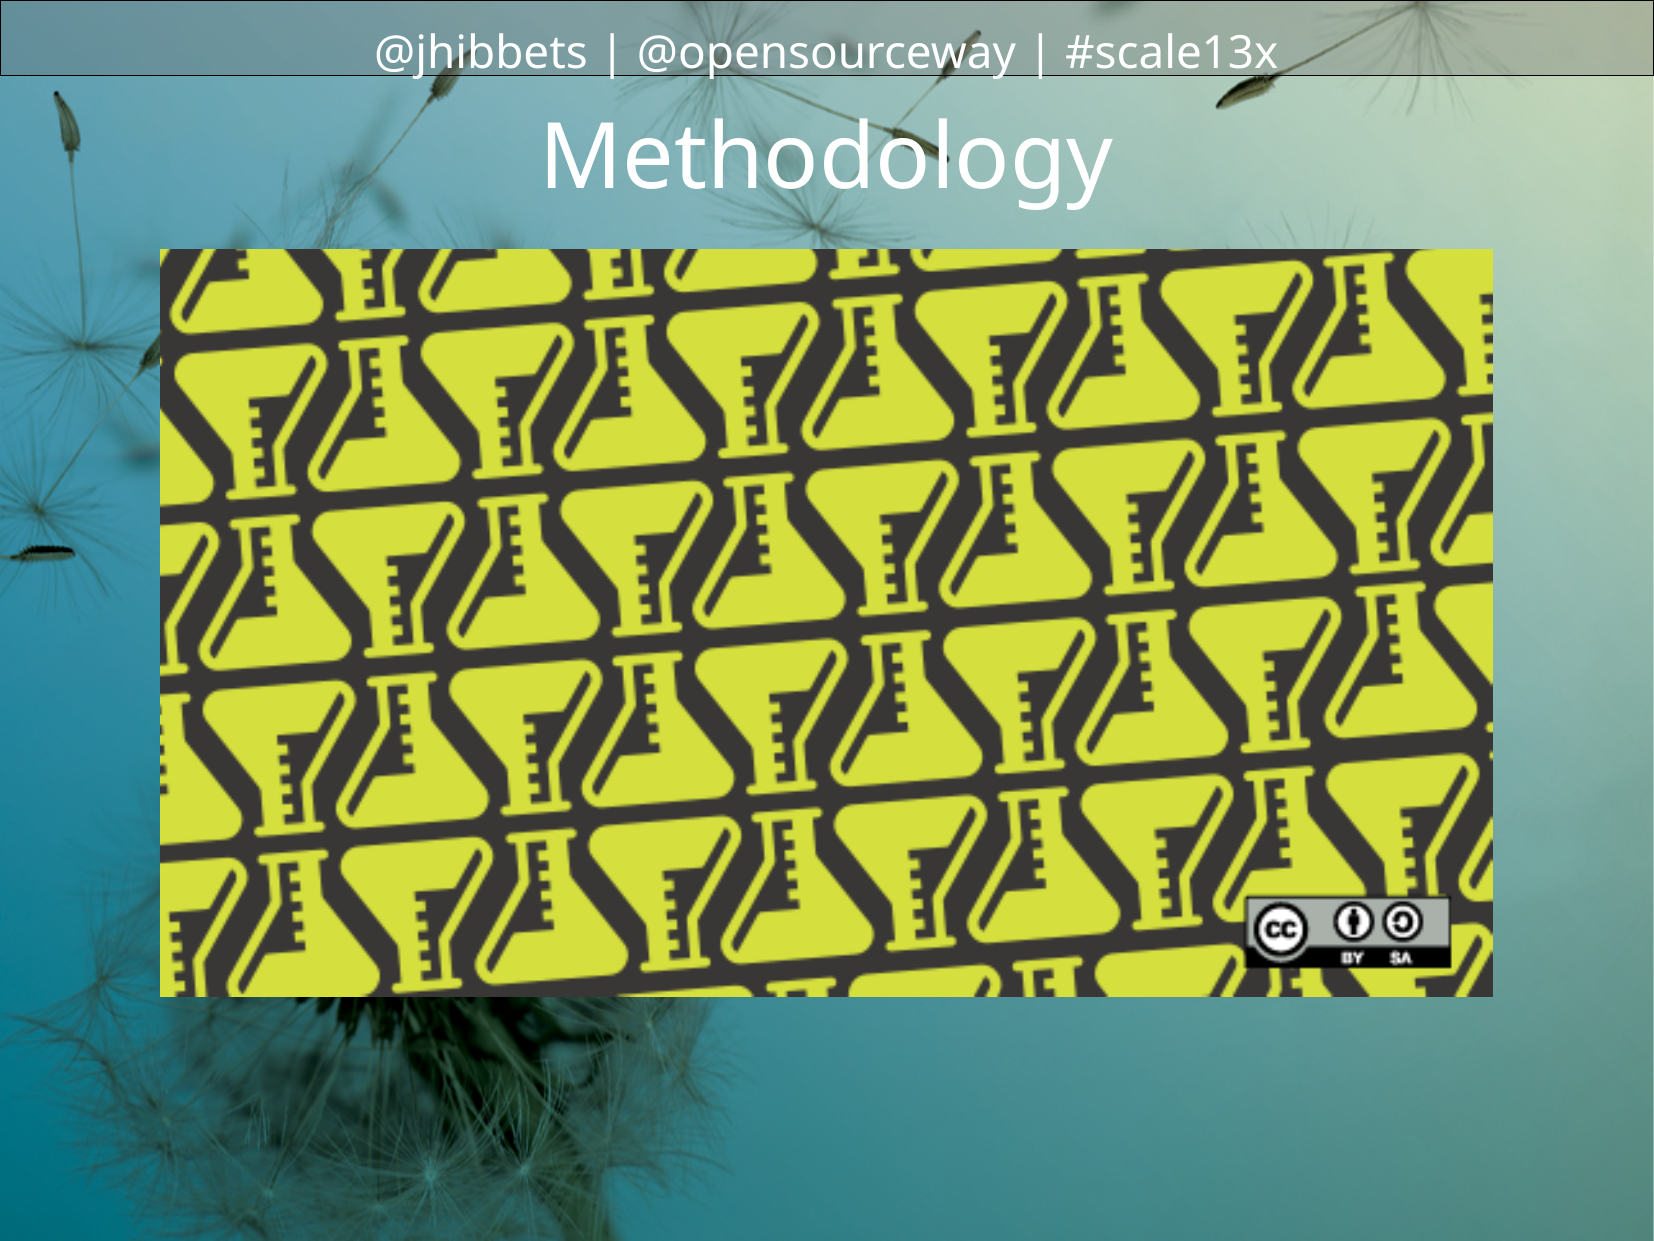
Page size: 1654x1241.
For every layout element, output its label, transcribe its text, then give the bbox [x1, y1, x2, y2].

picture [0, 76, 1654, 1241]
title Methodology [82, 49, 1571, 257]
